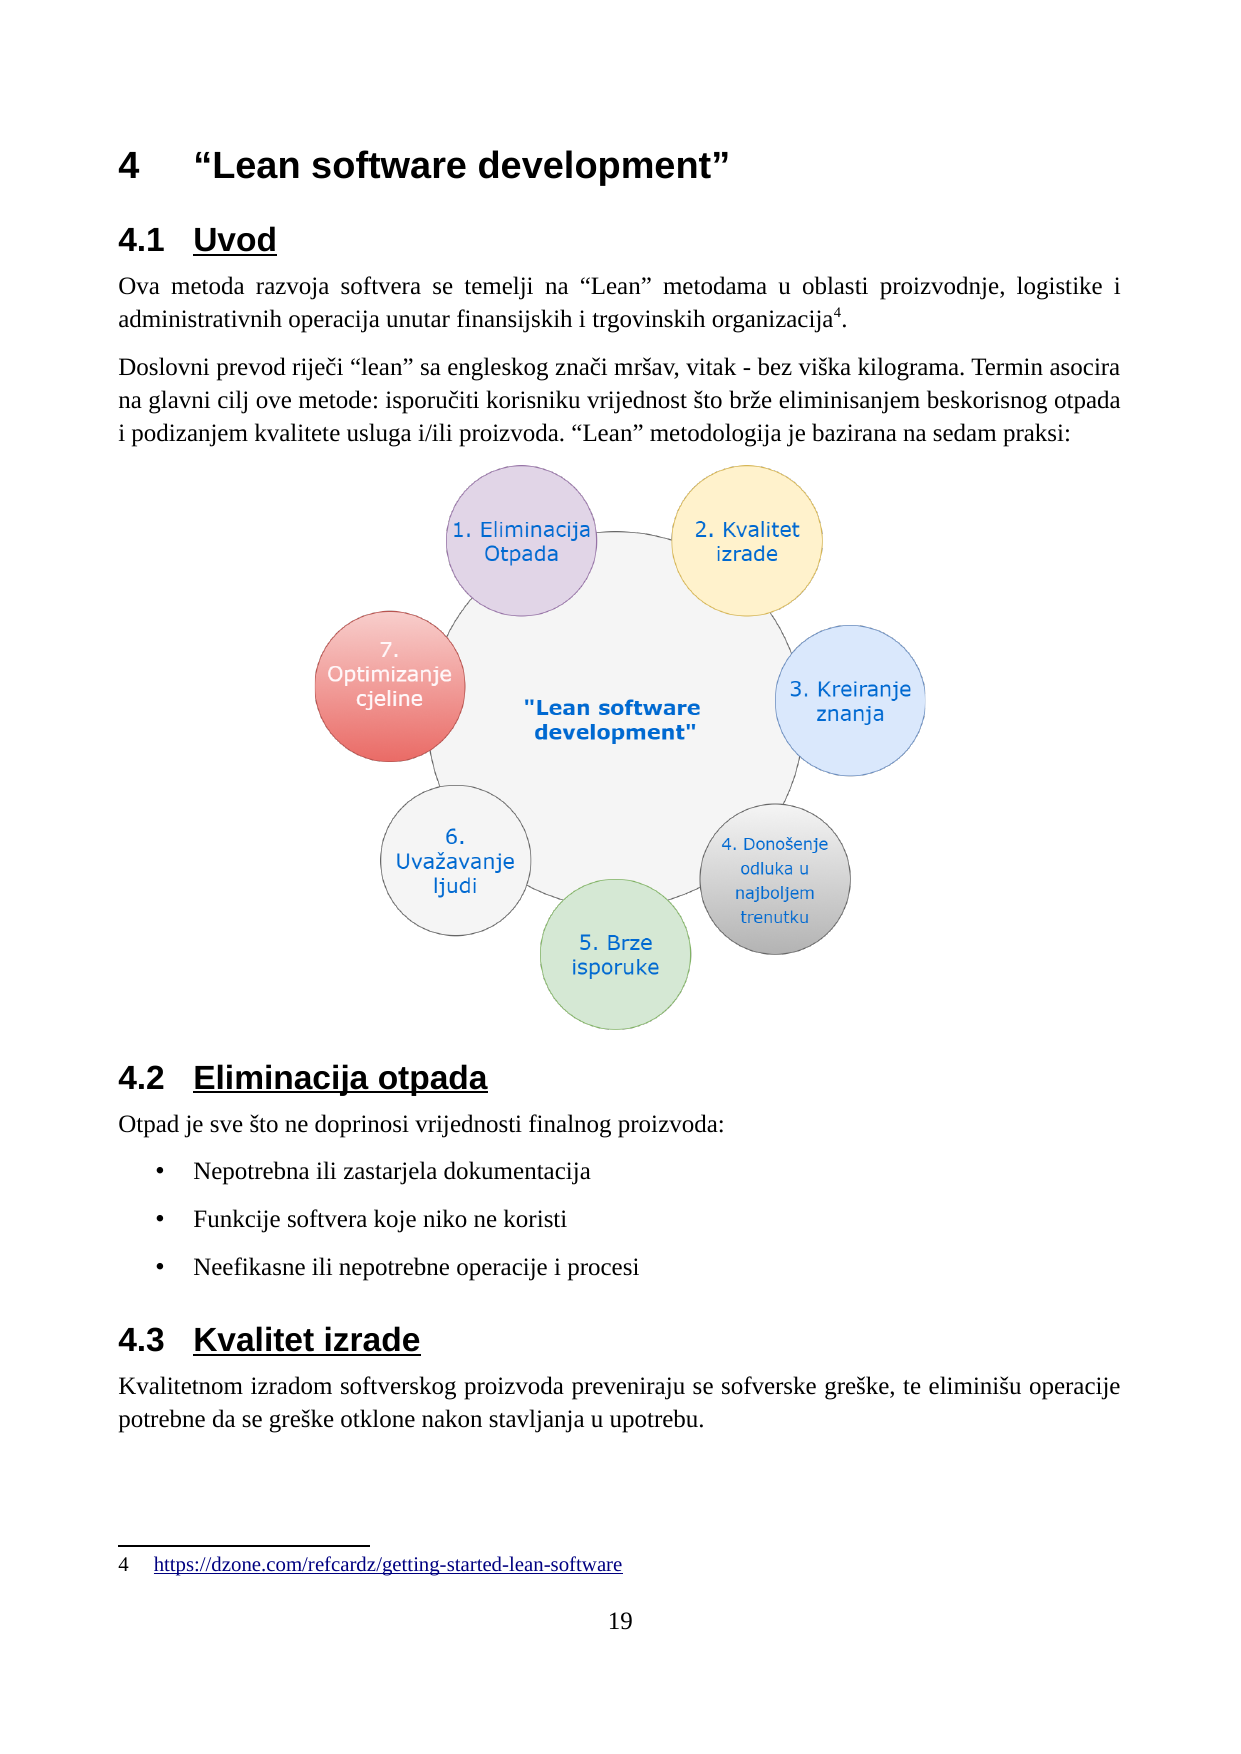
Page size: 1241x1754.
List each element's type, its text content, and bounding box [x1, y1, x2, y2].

picture [314, 465, 926, 1030]
list Neefikasne ili nepotrebne operacije i procesi [156, 1252, 1122, 1280]
text Doslovni prevod riječi “lean” sa engleskog znači mršav, vitak - bez viška kilograma. Termin asocira na glavni cilj ove metode: isporučiti korisniku vrijednost što brže eliminisanjem beskorisnog otpada i podizanjem kvalitete usluga i/ili proizvoda. “Lean” metodologija je bazirana na sedam praksi: [118, 352, 1122, 447]
subtitle Eliminacija otpada [118, 1058, 1122, 1096]
list Nepotrebna ili zastarjela dokumentacija [156, 1156, 1122, 1185]
text Otpad je sve što ne doprinosi vrijednosti finalnog proizvoda: [118, 1109, 1122, 1137]
subtitle “Lean software development” [118, 143, 1122, 187]
subtitle Kvalitet izrade [118, 1320, 1122, 1359]
subtitle Uvod [118, 220, 1122, 259]
text Kvalitetnom izradom softverskog proizvoda preveniraju se sofverske greške, te eliminišu operacije potrebne da se greške otklone nakon stavljanja u upotrebu. [118, 1371, 1122, 1433]
text https://dzone.com/refcardz/getting-started-lean-software [118, 1552, 1122, 1576]
list Funkcije softvera koje niko ne koristi [156, 1204, 1122, 1233]
text Ova metoda razvoja softvera se temelji na “Lean” metodama u oblasti proizvodnje, logistike i administrativnih operacija unutar finansijskih i trgovinskih organizacija. [118, 271, 1122, 333]
